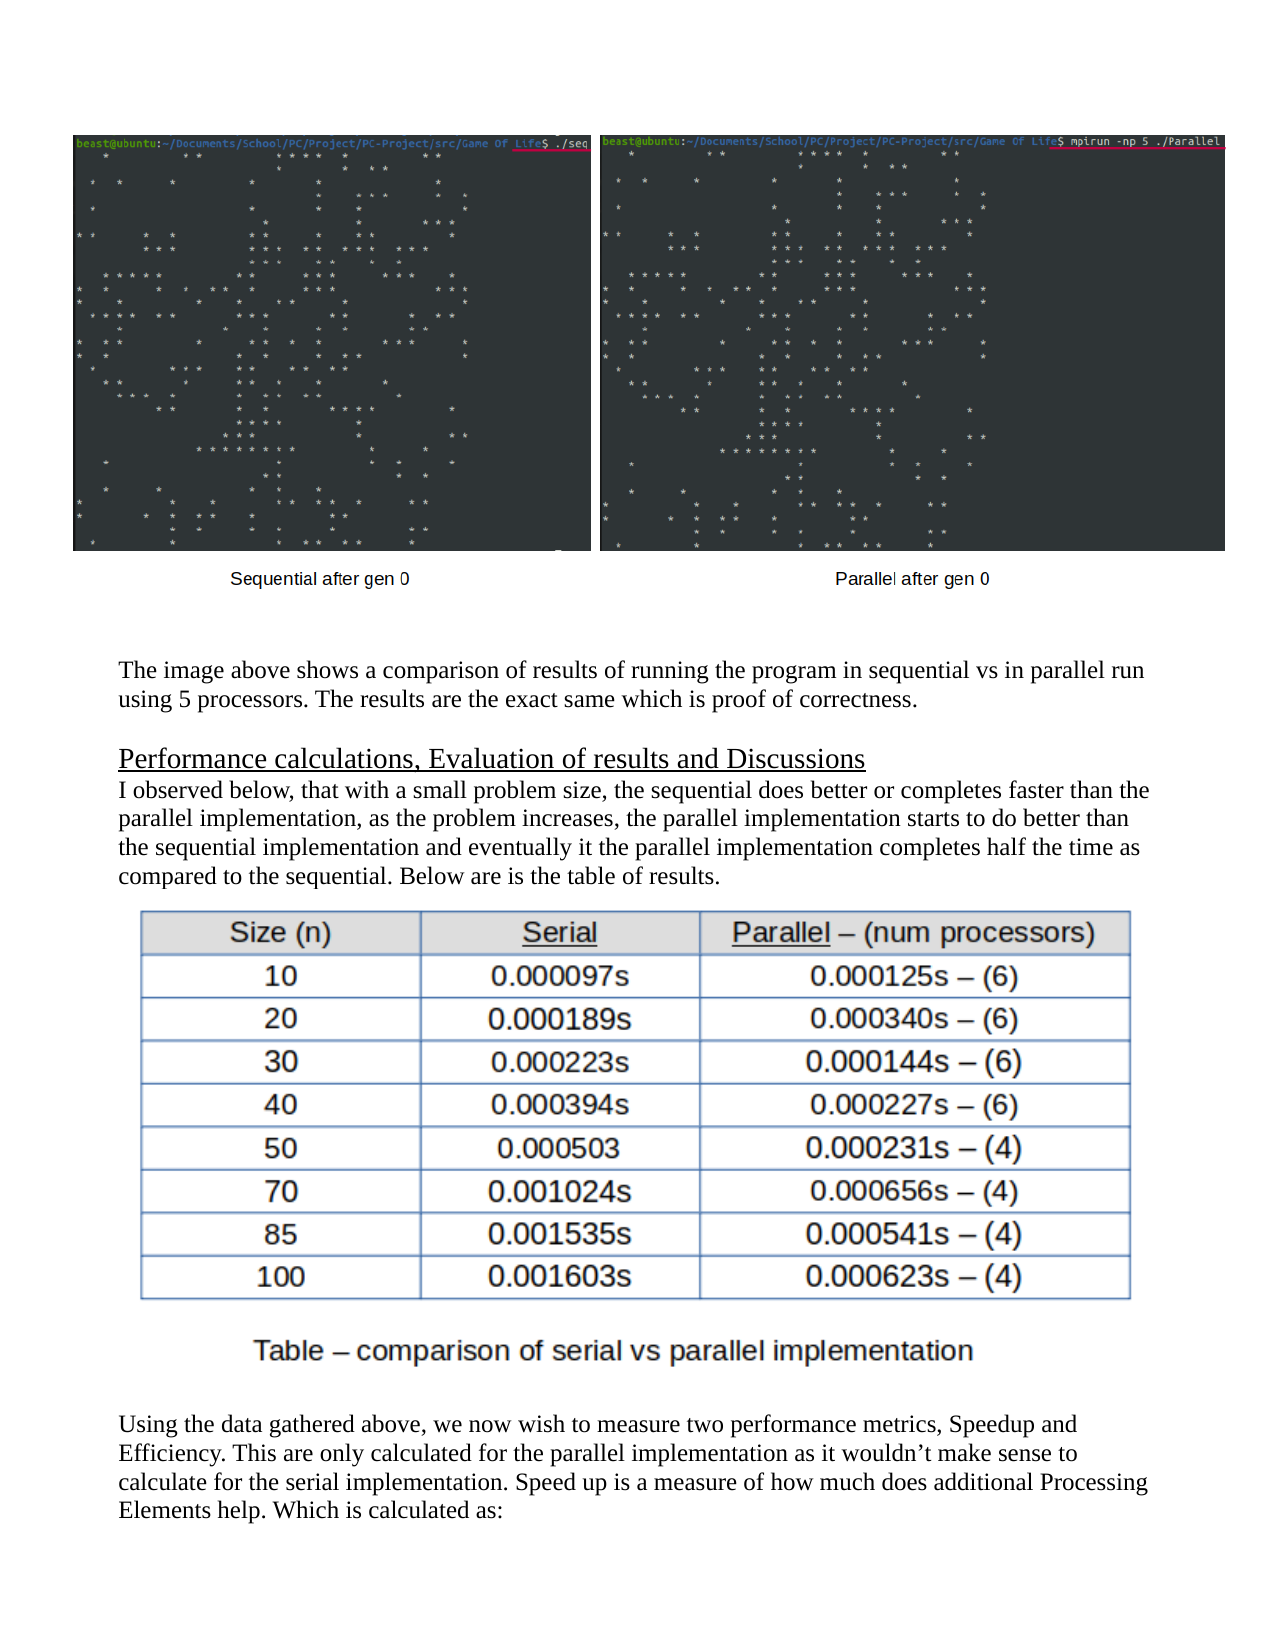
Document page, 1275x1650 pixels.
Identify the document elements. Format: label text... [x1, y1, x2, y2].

text The image above shows a comparison of results of running the program in sequential vs in parallel run using 5 processors. The results are the exact same which is proof of correctness. [118, 655, 1157, 712]
text Performance calculations, Evaluation of results and Discussions [118, 741, 1157, 775]
picture [63, 130, 1233, 598]
picture [128, 889, 1147, 1381]
text I observed below, that with a small problem size, the sequential does better or completes faster than the parallel implementation, as the problem increases, the parallel implementation starts to do better than the sequential implementation and eventually it the parallel implementation completes half the time as compared to the sequential. Below are is the table of results. [118, 775, 1157, 890]
text Using the data gathered above, we now wish to measure two performance metrics, Speedup and Efficiency. This are only calculated for the parallel implementation as it wouldn’t make sense to calculate for the serial implementation. Speed up is a measure of how much does additional Processing Elements help. Which is calculated as: [118, 1409, 1157, 1524]
